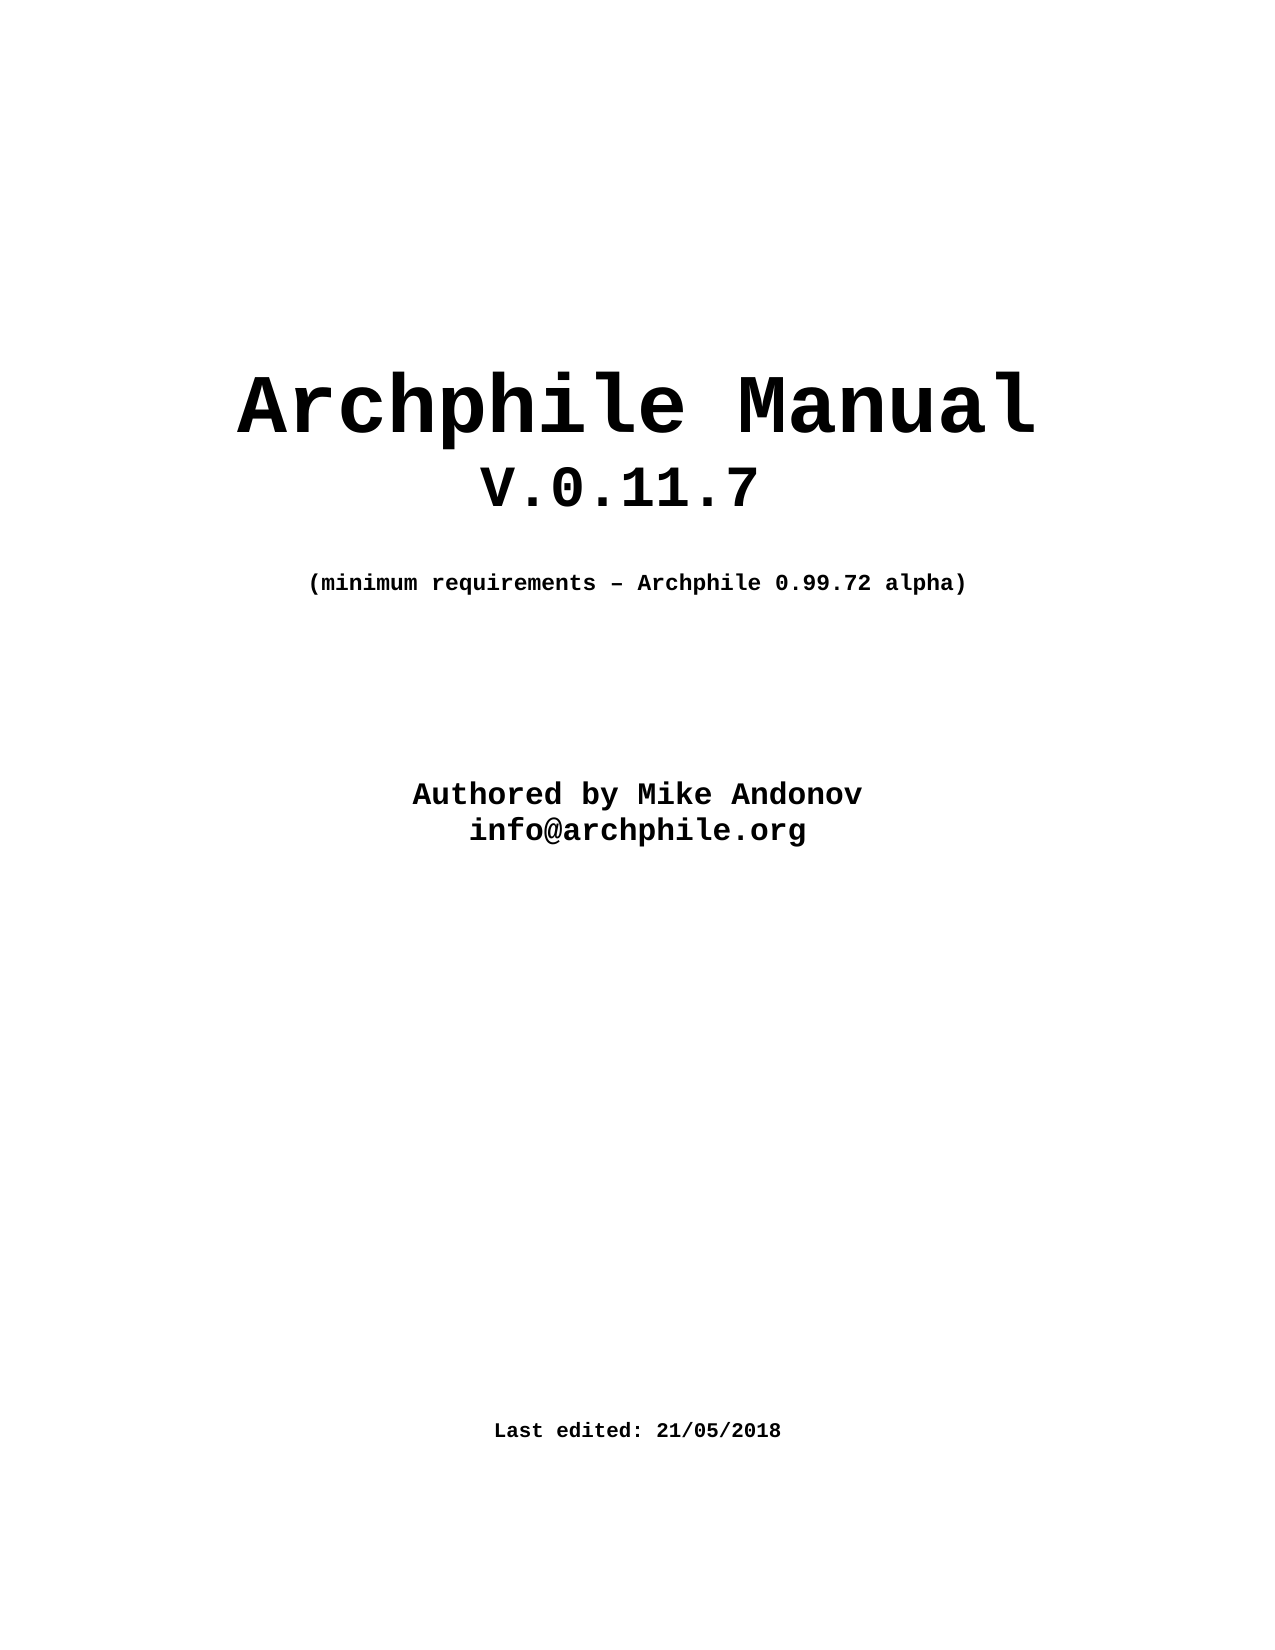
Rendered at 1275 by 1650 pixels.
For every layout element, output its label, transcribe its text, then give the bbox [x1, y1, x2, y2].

text Archphile Manual V.0.11.7 [118, 363, 1157, 524]
text (minimum requirements – Archphile 0.99.72 alpha) [118, 571, 1157, 597]
text info@archphile.org [118, 814, 1157, 849]
text Authored by Mike Andonov [118, 779, 1157, 814]
text Last edited: 21/05/2018 [118, 1420, 1157, 1444]
